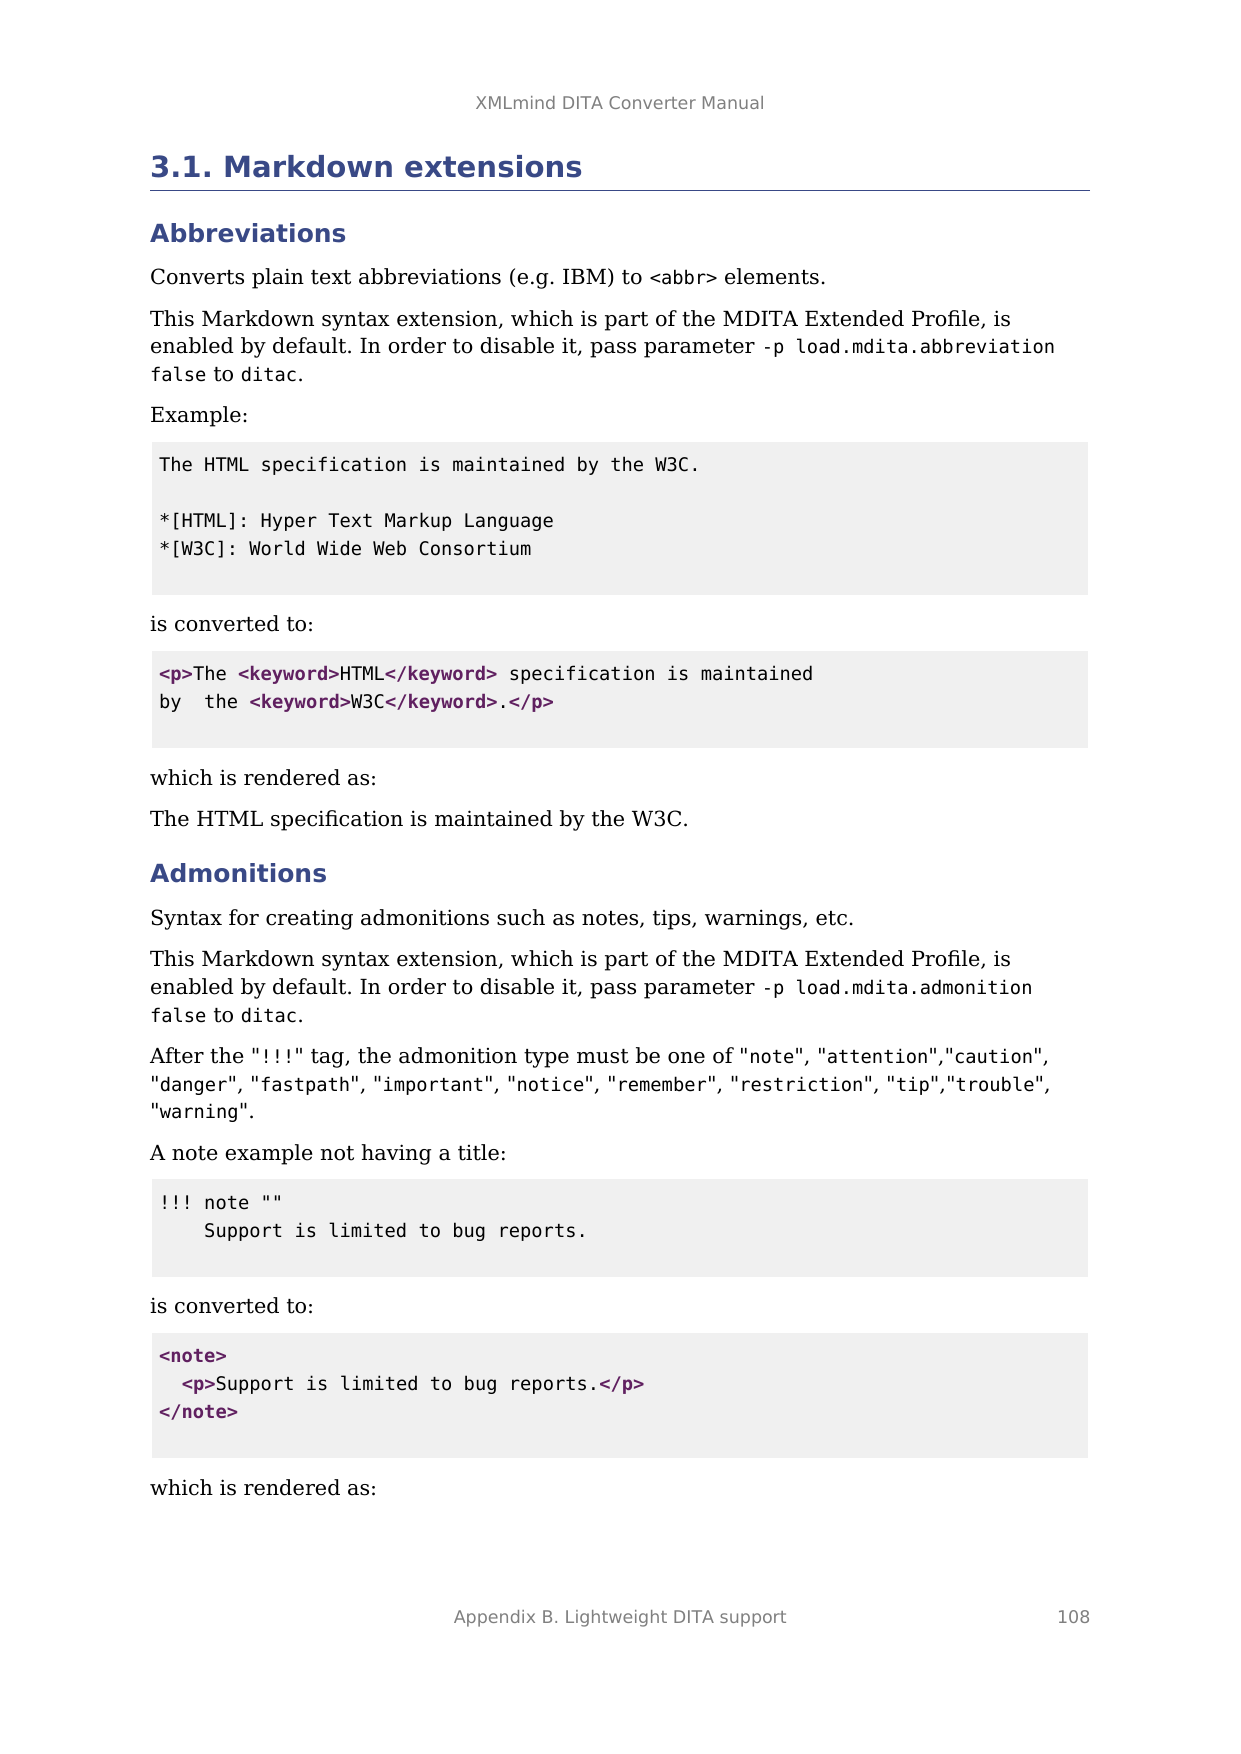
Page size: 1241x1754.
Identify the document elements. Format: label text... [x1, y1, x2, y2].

text !!! note "" Support is limited to bug reports. [152, 1179, 1088, 1277]
text The HTML specification is maintained by the W3C. *[HTML]: Hyper Text Markup Language *[W3C]: World Wide Web Consortium [152, 442, 1088, 595]
text is converted to: [150, 1291, 1090, 1319]
text This Markdown syntax extension, which is part of the MDITA Extended Profile, is enabled by default. In order to disable it, pass parameter -p load.mdita.abbreviation false to ditac. [150, 303, 1090, 386]
text <note> <p>Support is limited to bug reports.</p> </note> [152, 1333, 1088, 1458]
text is converted to: [150, 609, 1090, 637]
text The HTML specification is maintained by the W3C. [150, 804, 1090, 832]
text A note example not having a title: [150, 1137, 1090, 1165]
text which is rendered as: [150, 762, 1090, 790]
subtitle 3.1. Markdown extensions [150, 150, 1090, 190]
text After the "!!!" tag, the admonition type must be one of "note", "attention","caution", "danger", "fastpath", "important", "notice", "remember", "restriction", "tip","trouble", "warning". [150, 1041, 1090, 1124]
text Example: [150, 400, 1090, 428]
text Admonitions [150, 859, 1090, 888]
text <p>The <keyword>HTML</keyword> specification is maintained by the <keyword>W3C</keyword>.</p> [152, 651, 1088, 748]
text This Markdown syntax extension, which is part of the MDITA Extended Profile, is enabled by default. In order to disable it, pass parameter -p load.mdita.admonition false to ditac. [150, 944, 1090, 1027]
text which is rendered as: [150, 1472, 1090, 1500]
text Syntax for creating admonitions such as notes, tips, warnings, etc. [150, 902, 1090, 930]
text Converts plain text abbreviations (e.g. IBM) to <abbr> elements. [150, 262, 1090, 289]
text Abbreviations [150, 219, 1090, 248]
